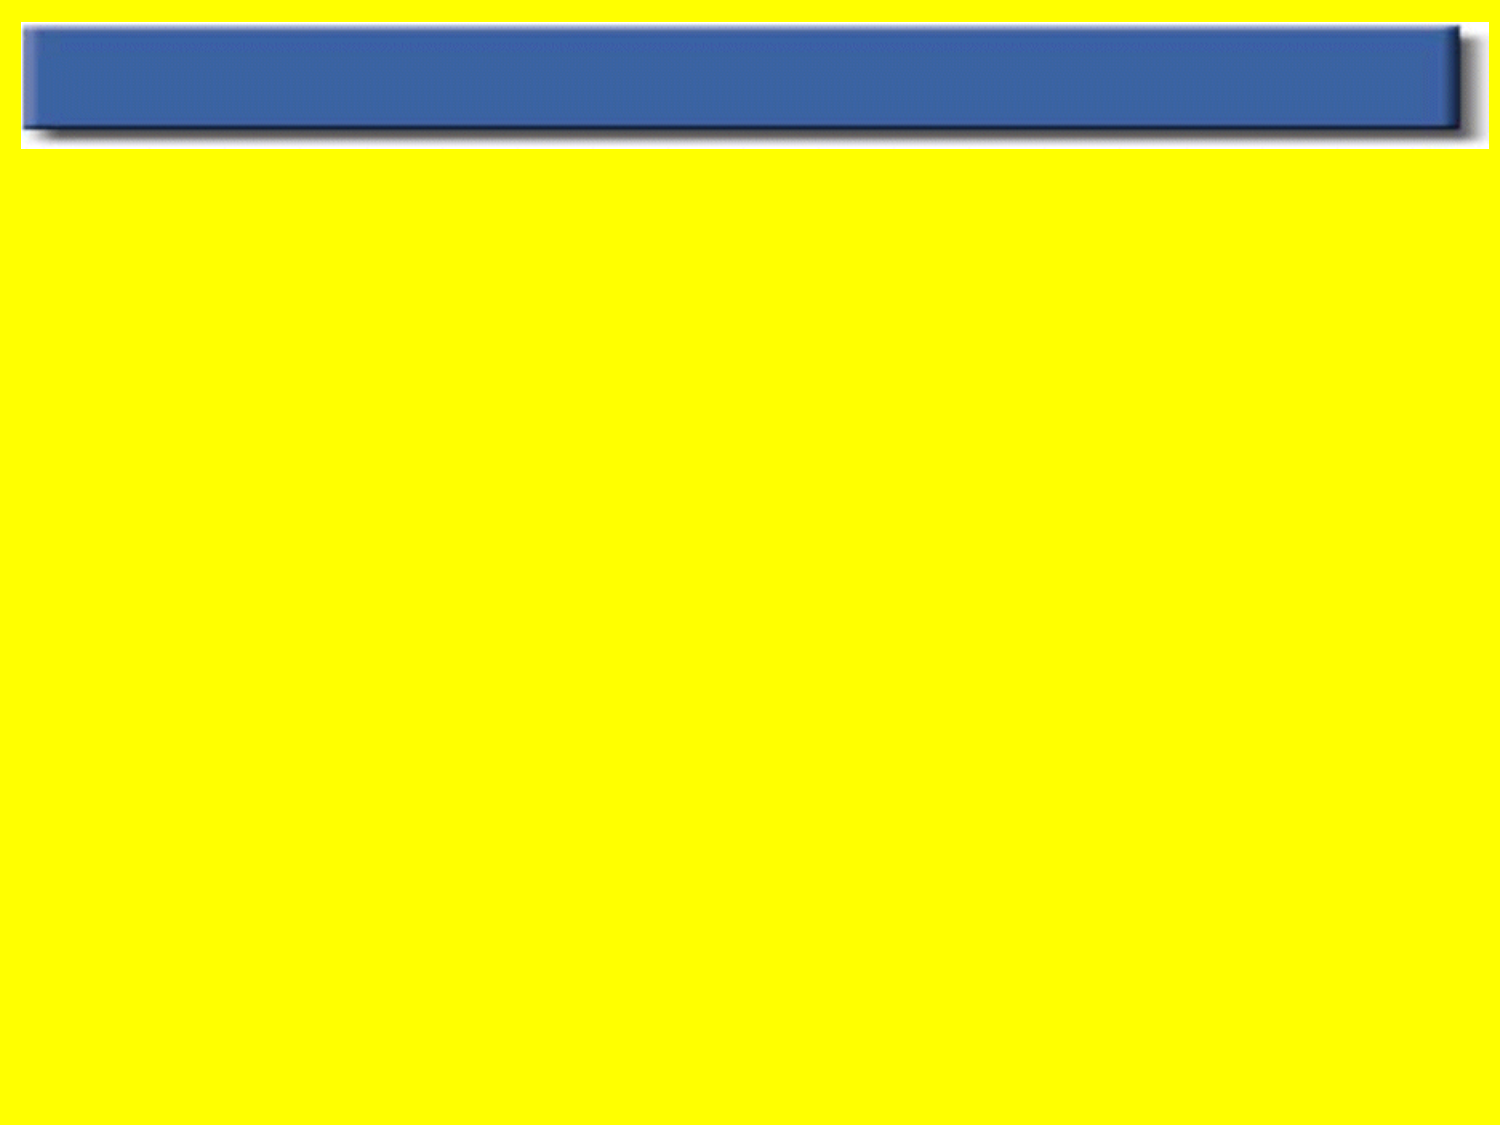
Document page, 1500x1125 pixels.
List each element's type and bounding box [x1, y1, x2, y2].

picture [21, 22, 1489, 149]
